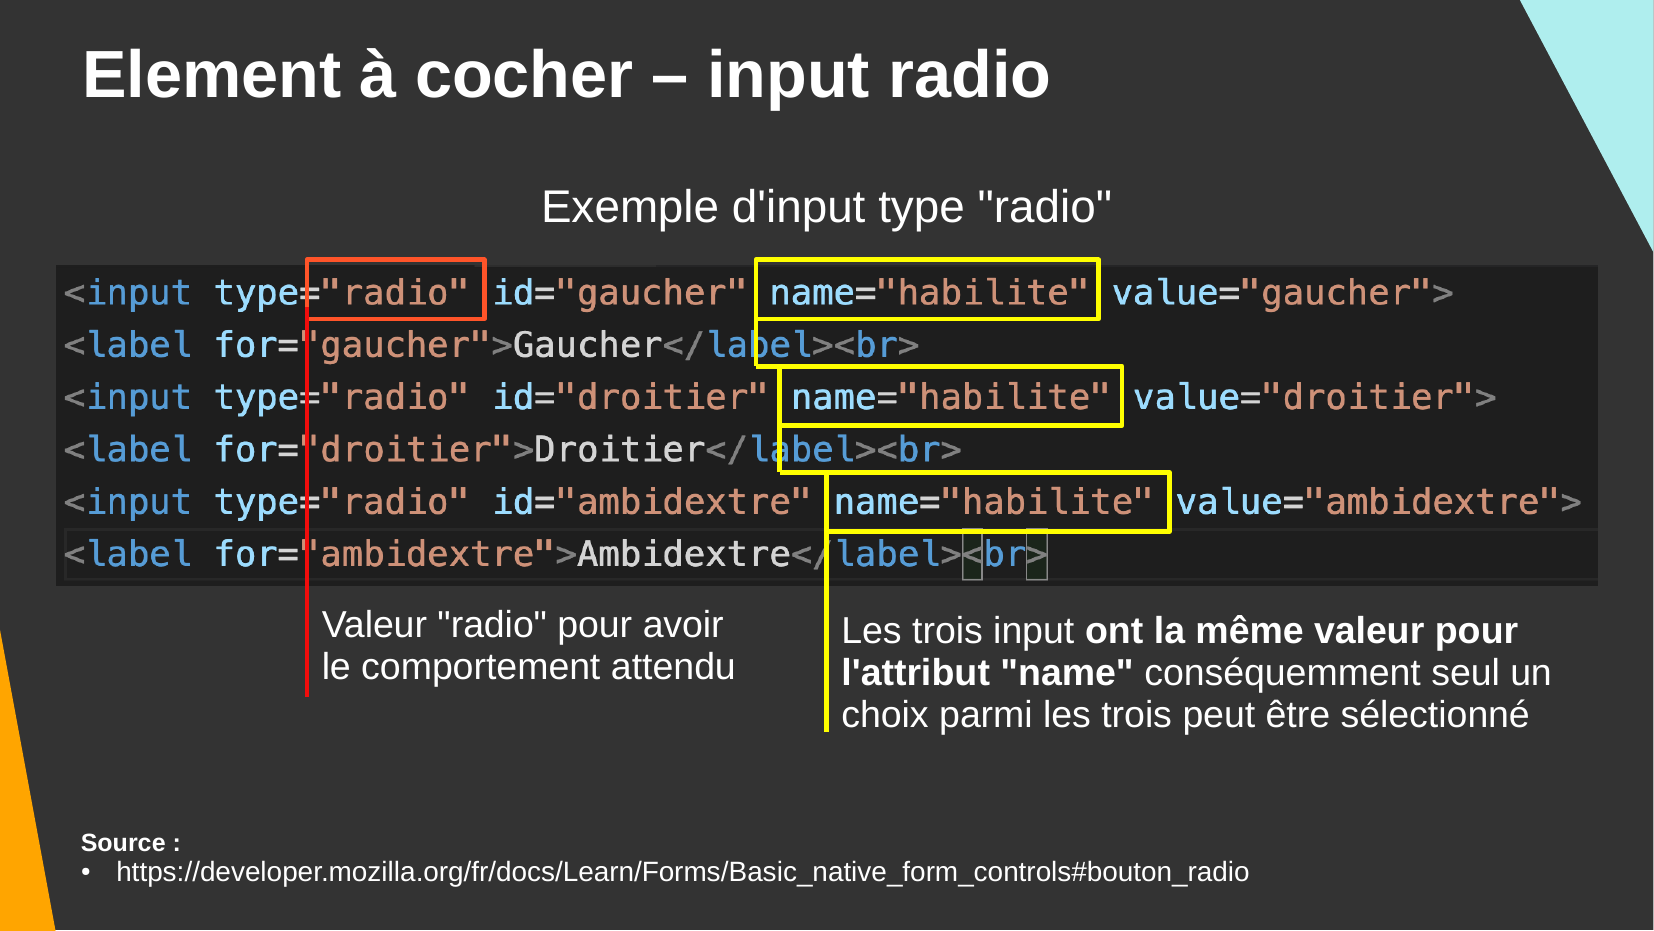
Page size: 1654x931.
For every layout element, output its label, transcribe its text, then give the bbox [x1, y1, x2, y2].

picture [56, 265, 305, 586]
text_box Les trois input ont la même valeur pour l'attribut "name" conséquemment seul un choix parmi les trois peut être sélectionné [826, 602, 1607, 745]
title Element à cocher – input radio [82, 37, 1571, 114]
picture [758, 265, 1598, 586]
text_box [0, 629, 56, 931]
picture [782, 369, 1120, 423]
title Exemple d'input type "radio" [126, 180, 1527, 233]
picture [829, 475, 1167, 529]
text_box Valeur "radio" pour avoir le comportement attendu [307, 596, 756, 696]
picture [309, 265, 824, 586]
text_box Source : https://developer.mozilla.org/fr/docs/Learn/Forms/Basic_native_form_controls#bouton_radio [66, 820, 1552, 896]
picture [309, 265, 482, 317]
text_box [1519, 0, 1654, 254]
picture [758, 265, 1096, 317]
